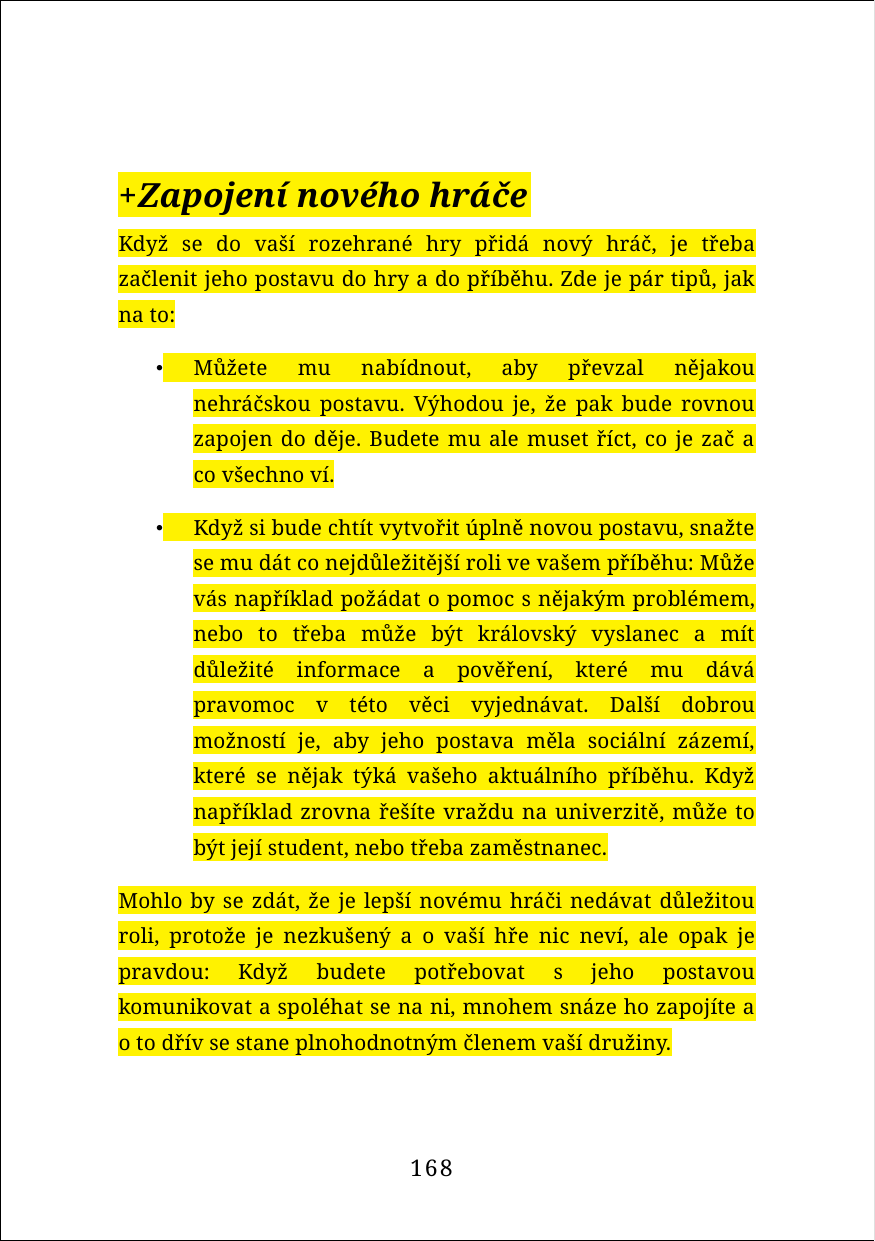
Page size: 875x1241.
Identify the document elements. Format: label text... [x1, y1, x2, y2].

text Když se do vaší rozehrané hry přidá nový hráč, je třeba začlenit jeho postavu do hry a do příběhu. Zde je pár tipů, jak na to: [118, 229, 756, 328]
subtitle +Zapojení nového hráče [118, 172, 756, 217]
text Mohlo by se zdát, že je lepší novému hráči nedávat důležitou roli, protože je nezkušený a o vaší hře nic neví, ale opak je pravdou: Když budete potřebovat s jeho postavou komunikovat a spoléhat se na ni, mnohem snáze ho zapojíte a o to dřív se stane plnohodnotným členem vaší družiny. [118, 886, 756, 1056]
list Když si bude chtít vytvořit úplně novou postavu, snažte se mu dát co nejdůležitější roli ve vašem příběhu: Může vás například požádat o pomoc s nějakým problémem, nebo to třeba může být královský vyslanec a mít důležité informace a pověření, které mu dává pravomoc v této věci vyjednávat. Další dobrou možností je, aby jeho postava měla sociální zázemí, které se nějak týká vašeho aktuálního příběhu. Když například zrovna řešíte vraždu na univerzitě, může to být její student, nebo třeba zaměstnanec. [156, 513, 756, 861]
list Můžete mu nabídnout, aby převzal nějakou nehráčskou postavu. Výhodou je, že pak bude rovnou zapojen do děje. Budete mu ale muset říct, co je zač a co všechno ví. [156, 353, 756, 488]
